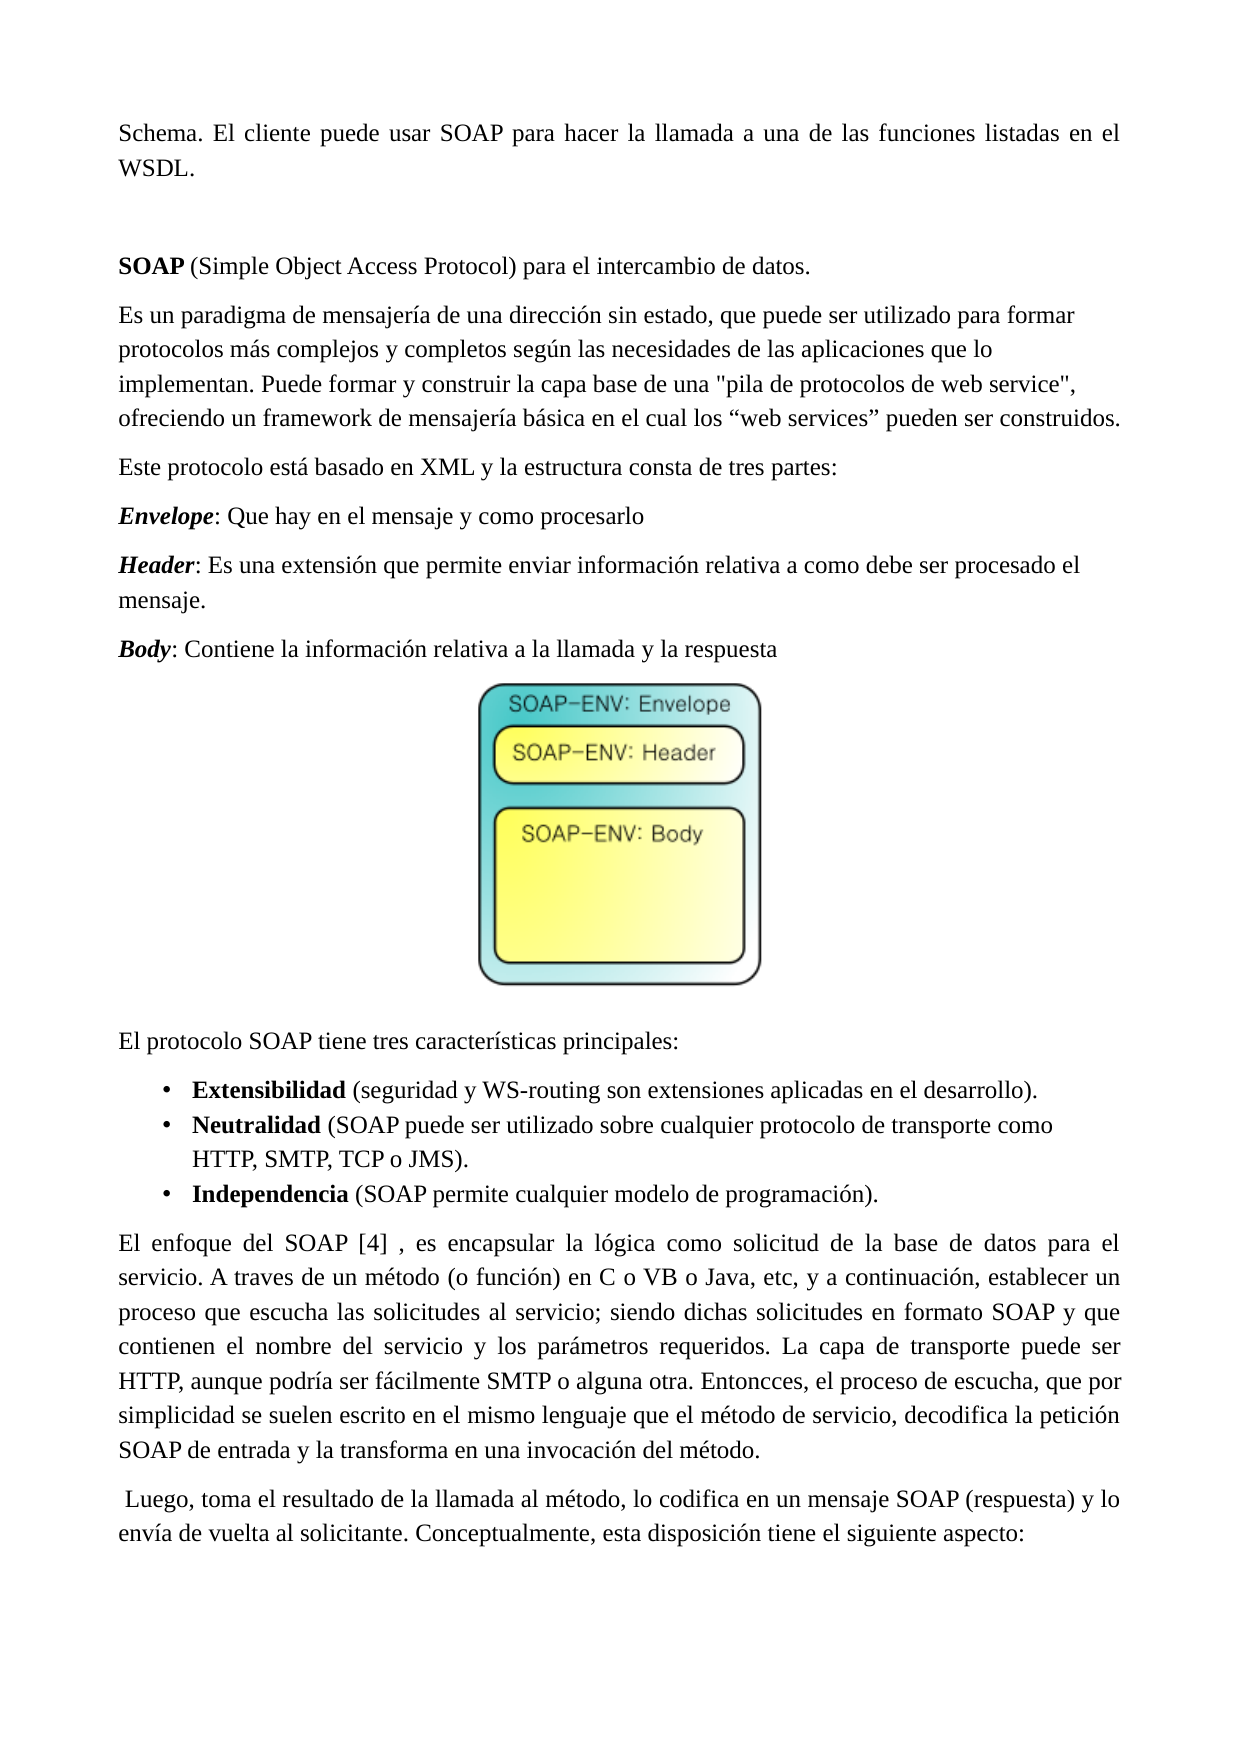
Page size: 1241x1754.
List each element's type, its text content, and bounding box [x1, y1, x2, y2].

text Body: Contiene la información relativa a la llamada y la respuesta [118, 634, 1122, 663]
list Neutralidad (SOAP puede ser utilizado sobre cualquier protocolo de transporte como HTTP, SMTP, TCP o JMS). [162, 1110, 1122, 1173]
list Extensibilidad (seguridad y WS-routing son extensiones aplicadas en el desarrollo). [162, 1076, 1122, 1104]
text Es un paradigma de mensajería de una dirección sin estado, que puede ser utilizado para formar protocolos más complejos y completos según las necesidades de las aplicaciones que lo implementan. Puede formar y construir la capa base de una "pila de protocolos de web service", ofreciendo un framework de mensajería básica en el cual los “web services” pueden ser construidos. [118, 300, 1122, 432]
text Este protocolo está basado en XML y la estructura consta de tres partes: [118, 452, 1122, 481]
text El enfoque del SOAP [4] , es encapsular la lógica como solicitud de la base de datos para el servicio. A traves de un método (o función) en C o VB o Java, etc, y a continuación, establecer un proceso que escucha las solicitudes al servicio; siendo dichas solicitudes en formato SOAP y que contienen el nombre del servicio y los parámetros requeridos. La capa de transporte puede ser HTTP, aunque podría ser fácilmente SMTP o alguna otra. Entoncces, el proceso de escucha, que por simplicidad se suelen escrito en el mismo lenguaje que el método de servicio, decodifica la petición SOAP de entrada y la transforma en una invocación del método. [118, 1228, 1122, 1464]
text SOAP (Simple Object Access Protocol) para el intercambio de datos. [118, 251, 1122, 279]
text Header: Es una extensión que permite enviar información relativa a como debe ser procesado el mensaje. [118, 550, 1122, 614]
text Envelope: Que hay en el mensaje y como procesarlo [118, 501, 1122, 530]
text Schema. El cliente puede usar SOAP para hacer la llamada a una de las funciones listadas en el WSDL. [118, 118, 1122, 181]
text Luego, toma el resultado de la llamada al método, lo codifica en un mensaje SOAP (respuesta) y lo envía de vuelta al solicitante. Conceptualmente, esta disposición tiene el siguiente aspecto: [118, 1484, 1122, 1547]
text El protocolo SOAP tiene tres características principales: [118, 1026, 1122, 1055]
list Independencia (SOAP permite cualquier modelo de programación). [162, 1179, 1122, 1208]
picture [477, 683, 763, 987]
